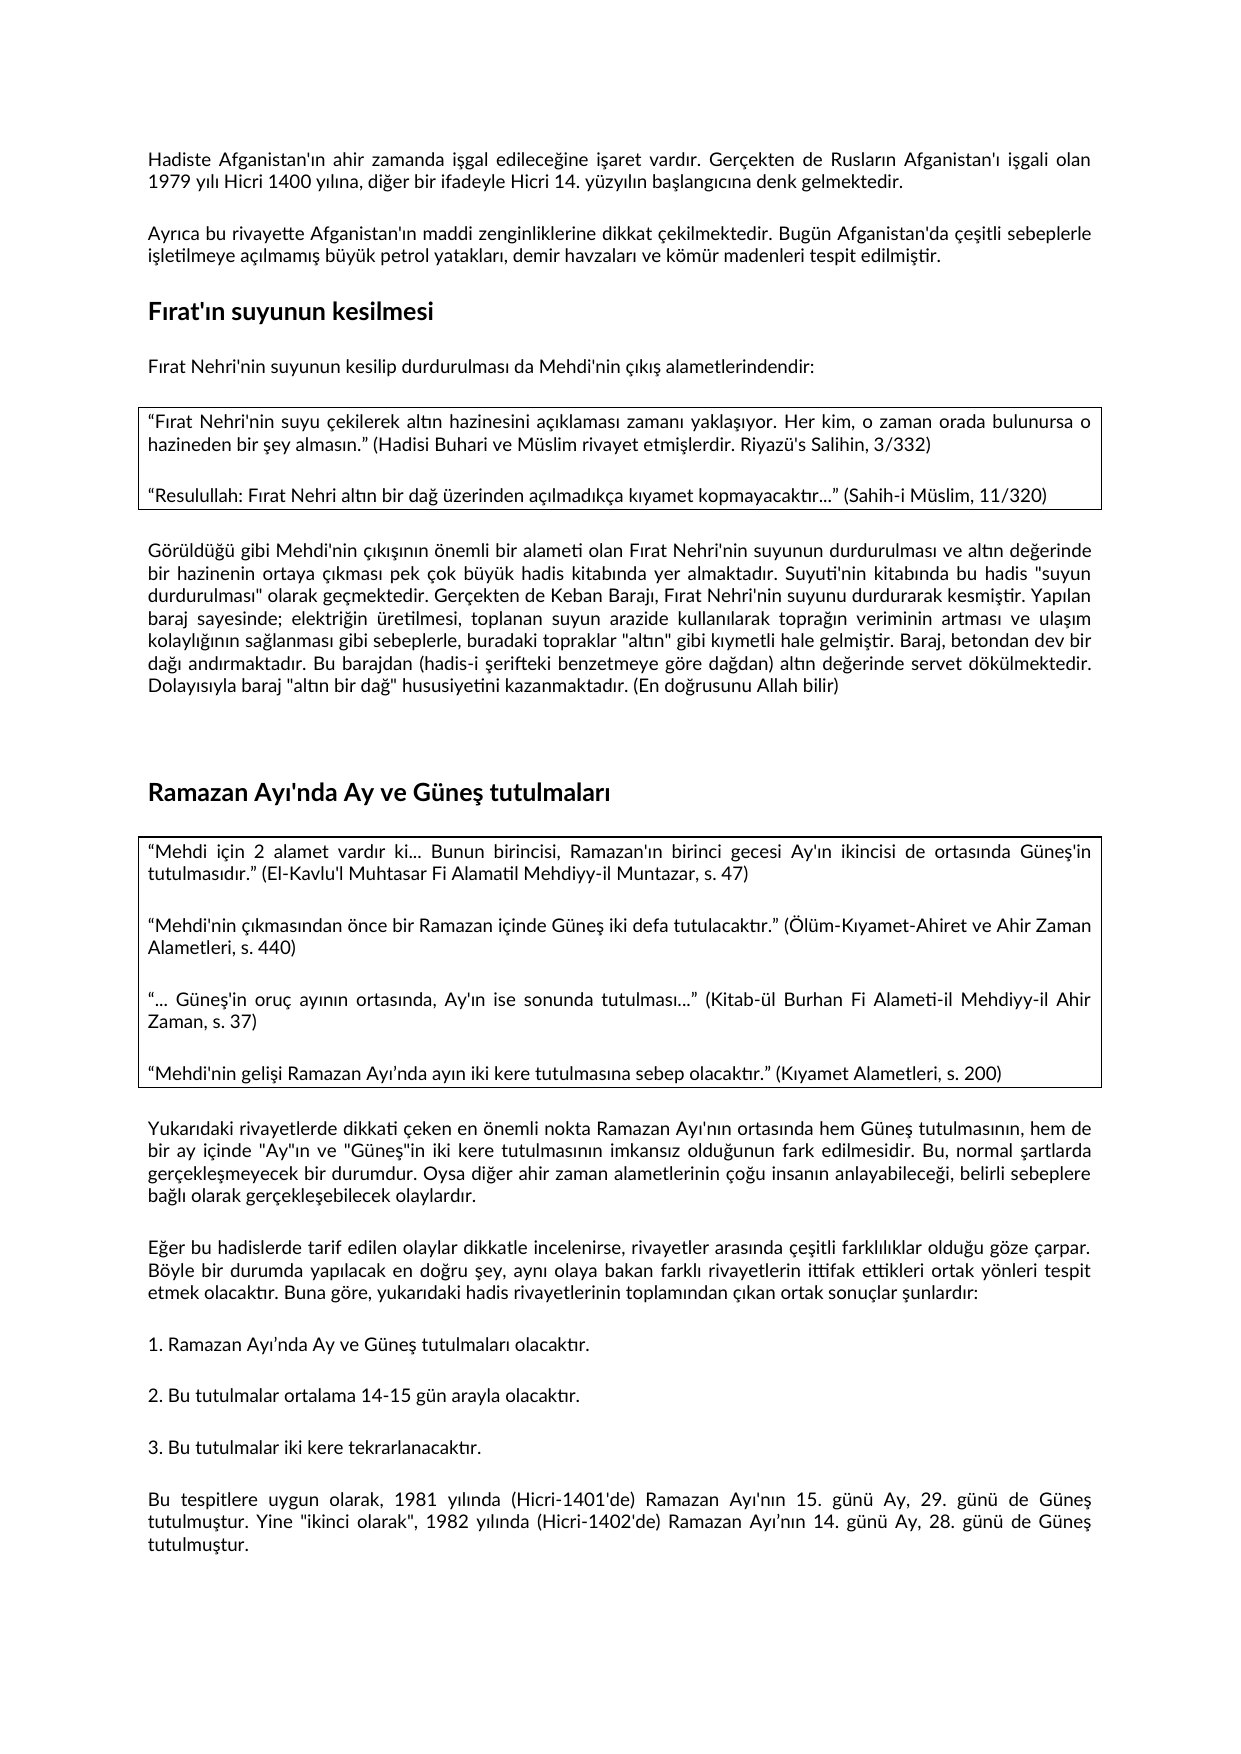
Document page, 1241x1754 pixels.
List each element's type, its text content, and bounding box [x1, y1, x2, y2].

text Fırat Nehri'nin suyunun kesilip durdurulması da Mehdi'nin çıkış alametlerindendir: [148, 355, 1093, 378]
text “Fırat Nehri'nin suyu çekilerek altın hazinesini açıklaması zamanı yaklaşıyor. Her kim, o zaman orada bulunursa o hazineden bir şey almasın.” (Hadisi Buhari ve Müslim rivayet etmişlerdir. Riyazü's Salihin, 3/332) [139, 408, 1101, 455]
text Ramazan Ayı'nda Ay ve Güneş tutulmaları [148, 777, 1093, 807]
text Yukarıdaki rivayetlerde dikkati çeken en önemli nokta Ramazan Ayı'nın ortasında hem Güneş tutulmasının, hem de bir ay içinde "Ay"ın ve "Güneş"in iki kere tutulmasının imkansız olduğunun fark edilmesidir. Bu, normal şartlarda gerçekleşmeyecek bir durumdur. Oysa diğer ahir zaman alametlerinin çoğu insanın anlayabileceği, belirli sebeplere bağlı olarak gerçekleşebilecek olaylardır. [148, 1117, 1093, 1207]
text “Mehdi'nin çıkmasından önce bir Ramazan içinde Güneş iki defa tutulacaktır.” (Ölüm-Kıyamet-Ahiret ve Ahir Zaman Alametleri, s. 440) [139, 911, 1101, 959]
text “Mehdi için 2 alamet vardır ki... Bunun birincisi, Ramazan'ın birinci gecesi Ay'ın ikincisi de ortasında Güneş'in tutulmasıdır.” (El-Kavlu'l Muhtasar Fi Alamatil Mehdiyy-il Muntazar, s. 47) [139, 838, 1101, 884]
text “Resulullah: Fırat Nehri altın bir dağ üzerinden açılmadıkça kıyamet kopmayacaktır...” (Sahih-i Müslim, 11/320) [139, 481, 1101, 509]
text 2. Bu tutulmalar ortalama 14-15 gün arayla olacaktır. [148, 1384, 1093, 1407]
text Fırat'ın suyunun kesilmesi [148, 296, 1093, 326]
text “... Güneş'in oruç ayının ortasında, Ay'ın ise sonunda tutulması...” (Kitab-ül Burhan Fi Alameti-il Mehdiyy-il Ahir Zaman, s. 37) [139, 985, 1101, 1033]
text Ayrıca bu rivayette Afganistan'ın maddi zenginliklerine dikkat çekilmektedir. Bugün Afganistan'da çeşitli sebeplerle işletilmeye açılmamış büyük petrol yatakları, demir havzaları ve kömür madenleri tespit edilmiştir. [148, 222, 1093, 267]
text 3. Bu tutulmalar iki kere tekrarlanacaktır. [148, 1436, 1093, 1458]
text Eğer bu hadislerde tarif edilen olaylar dikkatle incelenirse, rivayetler arasında çeşitli farklılıklar olduğu göze çarpar. Böyle bir durumda yapılacak en doğru şey, aynı olaya bakan farklı rivayetlerin ittifak ettikleri ortak yönleri tespit etmek olacaktır. Buna göre, yukarıdaki hadis rivayetlerinin toplamından çıkan ortak sonuçlar şunlardır: [148, 1236, 1093, 1303]
text Bu tespitlere uygun olarak, 1981 yılında (Hicri-1401'de) Ramazan Ayı'nın 15. günü Ay, 29. günü de Güneş tutulmuştur. Yine "ikinci olarak", 1982 yılında (Hicri-1402'de) Ramazan Ayı’nın 14. günü Ay, 28. günü de Güneş tutulmuştur. [148, 1488, 1093, 1555]
text Hadiste Afganistan'ın ahir zamanda işgal edileceğine işaret vardır. Gerçekten de Rusların Afganistan'ı işgali olan 1979 yılı Hicri 1400 yılına, diğer bir ifadeyle Hicri 14. yüzyılın başlangıcına denk gelmektedir. [148, 148, 1093, 193]
text 1. Ramazan Ayı’nda Ay ve Güneş tutulmaları olacaktır. [148, 1333, 1093, 1355]
text “Mehdi'nin gelişi Ramazan Ayı’nda ayın iki kere tutulmasına sebep olacaktır.” (Kıyamet Alametleri, s. 200) [139, 1059, 1101, 1087]
text Görüldüğü gibi Mehdi'nin çıkışının önemli bir alameti olan Fırat Nehri'nin suyunun durdurulması ve altın değerinde bir hazinenin ortaya çıkması pek çok büyük hadis kitabında yer almaktadır. Suyuti'nin kitabında bu hadis "suyun durdurulması" olarak geçmektedir. Gerçekten de Keban Barajı, Fırat Nehri'nin suyunu durdurarak kesmiştir. Yapılan baraj sayesinde; elektriğin üretilmesi, toplanan suyun arazide kullanılarak toprağın veriminin artması ve ulaşım kolaylığının sağlanması gibi sebeplerle, buradaki topraklar "altın" gibi kıymetli hale gelmiştir. Baraj, betondan dev bir dağı andırmaktadır. Bu barajdan (hadis-i şerifteki benzetmeye göre dağdan) altın değerinde servet dökülmektedir. Dolayısıyla baraj "altın bir dağ" hususiyetini kazanmaktadır. (En doğrusunu Allah bilir) [148, 539, 1093, 696]
